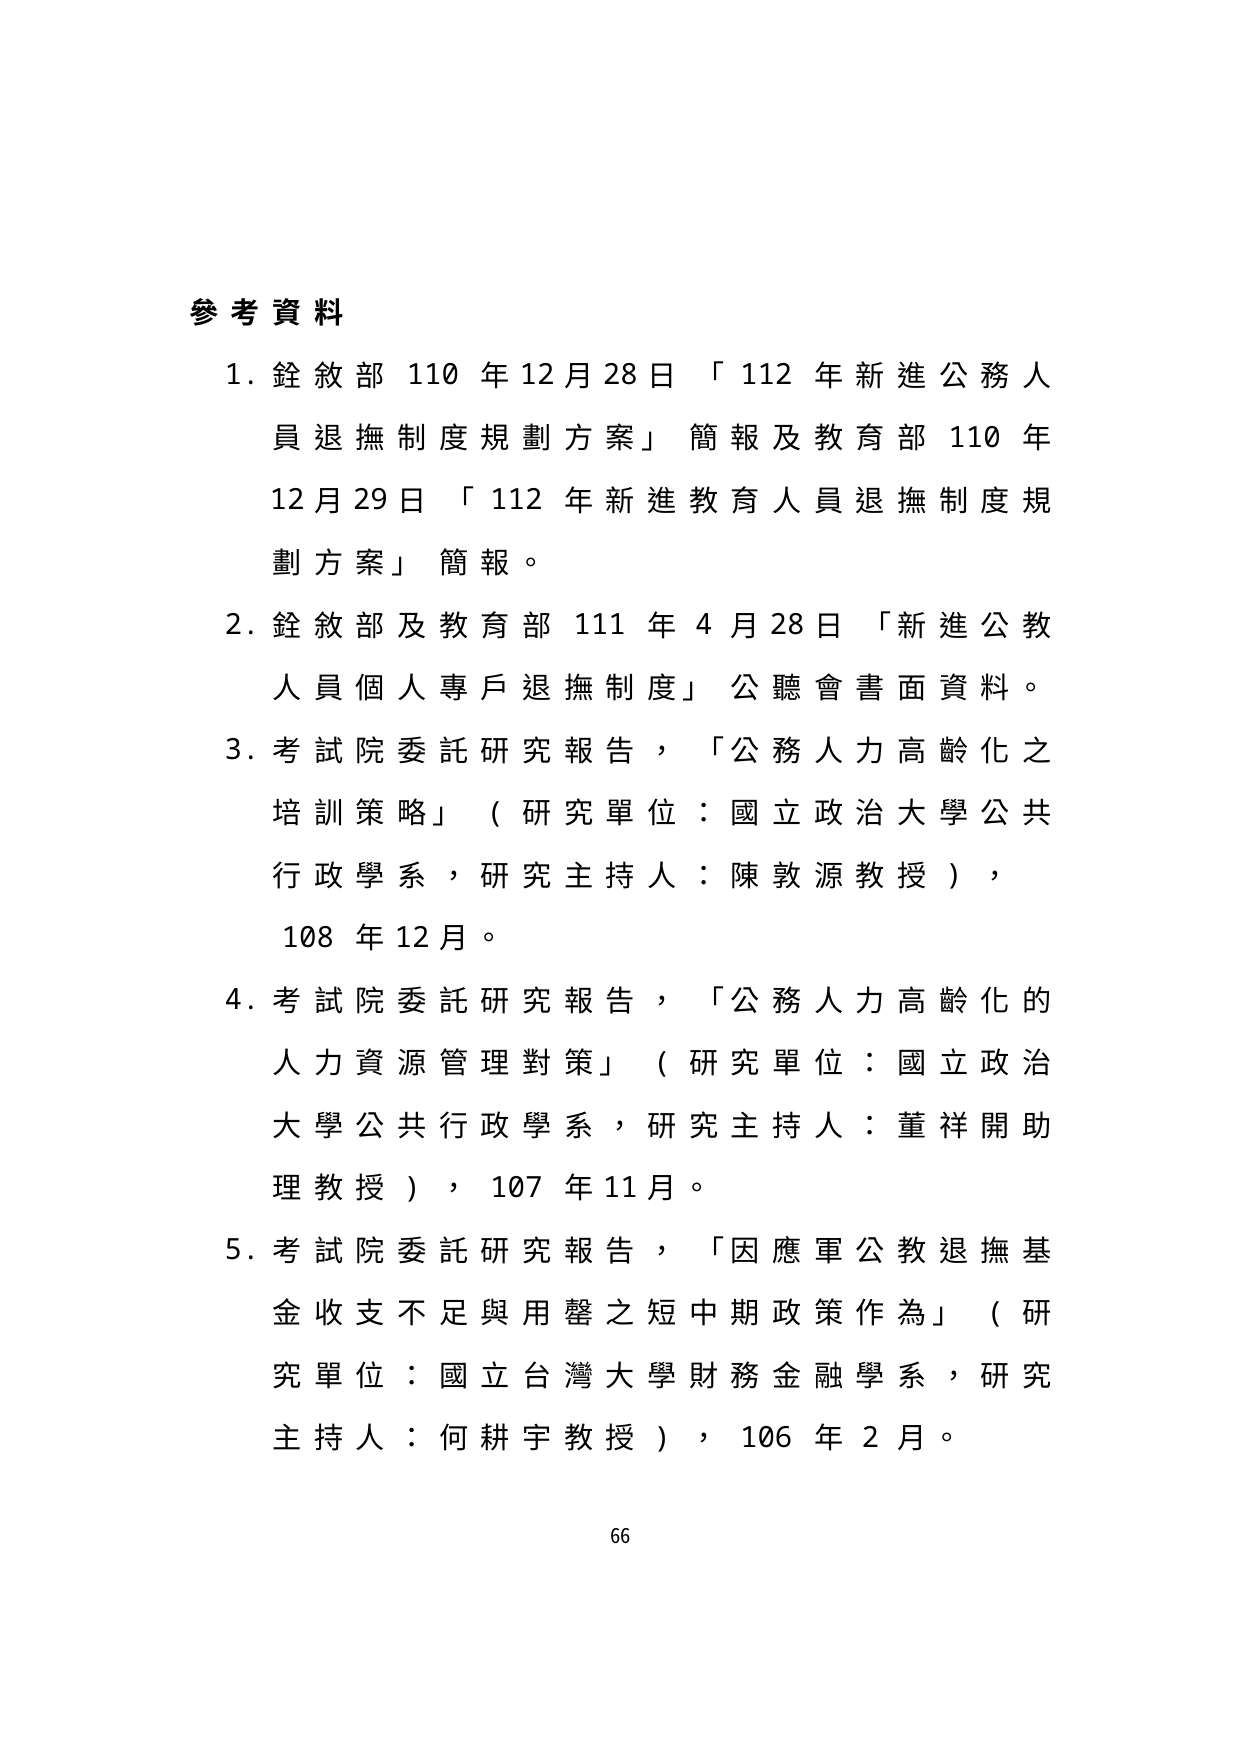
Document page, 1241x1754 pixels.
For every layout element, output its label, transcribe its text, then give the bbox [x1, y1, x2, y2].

list 考試院委託研究報告，「因應軍公教退撫基金收支不足與用罄之短中期政策作為」(研究單位：國立台灣大學財務金融學系，研究主持人：何耕宇教授)，106年2月。 [220, 1207, 1058, 1457]
list 銓敘部及教育部111年4月28日「新進公教人員個人專戶退撫制度」公聽會書面資料。 [220, 582, 1058, 707]
list 考試院委託研究報告，「公務人力高齡化之培訓策略」(研究單位：國立政治大學公共行政學系，研究主持人：陳敦源教授)，108年12月。 [220, 707, 1058, 957]
text 參考資料 [183, 269, 1058, 332]
list 銓敘部110年12月28日「112年新進公務人員退撫制度規劃方案」簡報及教育部110年12月29日「112年新進教育人員退撫制度規劃方案」簡報。 [220, 332, 1058, 582]
list 考試院委託研究報告，「公務人力高齡化的人力資源管理對策」(研究單位：國立政治大學公共行政學系，研究主持人：董祥開助理教授)，107年11月。 [220, 957, 1058, 1207]
